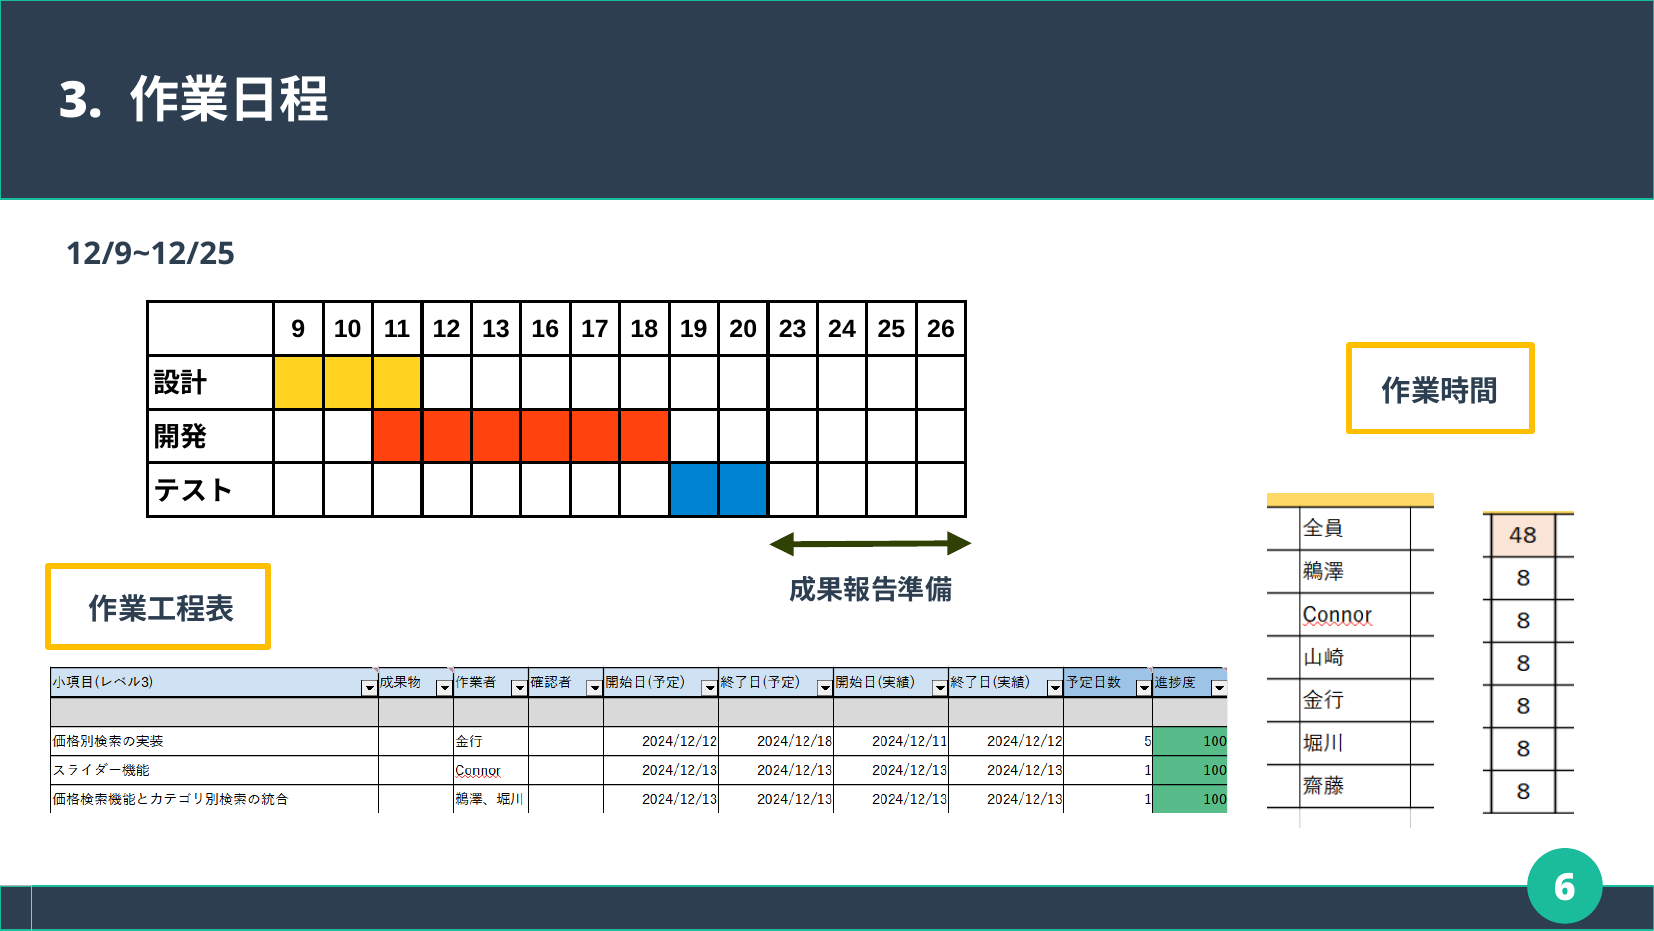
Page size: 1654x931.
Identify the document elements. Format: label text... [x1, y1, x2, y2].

table_cell [868, 411, 915, 461]
table_cell [770, 411, 816, 461]
table_cell [325, 411, 371, 461]
table_cell [473, 411, 519, 461]
table_header 25 [868, 303, 915, 354]
table_header [149, 303, 272, 354]
table_cell 設計 [149, 357, 272, 408]
table_header 23 [770, 303, 816, 354]
picture [50, 666, 1228, 813]
picture [1482, 511, 1574, 814]
table_header 17 [572, 303, 618, 354]
chart [0, 863, 137, 931]
table_cell [720, 411, 766, 461]
table_cell [473, 464, 519, 515]
text_box 作業工程表 [0, 556, 331, 657]
table_cell [868, 464, 915, 515]
table_cell [424, 411, 470, 461]
table_header 9 [275, 303, 322, 354]
table_cell [720, 357, 766, 408]
table_cell [374, 357, 420, 408]
table_cell [770, 357, 816, 408]
table_header 18 [621, 303, 668, 354]
table_header 11 [374, 303, 420, 354]
table_cell [522, 357, 569, 408]
picture [1267, 493, 1434, 828]
table_header 12 [424, 303, 470, 354]
table_cell [325, 357, 371, 408]
table_cell [424, 464, 470, 515]
table_cell [918, 357, 964, 408]
table_cell [522, 411, 569, 461]
table_cell [918, 464, 964, 515]
table_header 13 [473, 303, 519, 354]
table_cell 開発 [149, 411, 272, 461]
table_cell [275, 357, 322, 408]
table_cell [424, 357, 470, 408]
table_cell [819, 464, 865, 515]
table_cell [473, 357, 519, 408]
table_cell テスト [149, 464, 272, 515]
text_box 作業時間 [1348, 345, 1532, 432]
table_header 10 [325, 303, 371, 354]
table_cell [621, 464, 668, 515]
table_header 20 [720, 303, 766, 354]
text_box 12/9~12/25 [17, 203, 285, 303]
table_cell [572, 357, 618, 408]
table_cell [325, 464, 371, 515]
table_cell [275, 464, 322, 515]
table_header 16 [522, 303, 569, 354]
table_cell [374, 411, 420, 461]
table_cell [374, 464, 420, 515]
table_header 24 [819, 303, 865, 354]
table_cell [770, 464, 816, 515]
table_cell [918, 411, 964, 461]
table_cell [522, 464, 569, 515]
title 3. 作業日程 [59, 37, 1595, 156]
table_cell [819, 411, 865, 461]
text_box 成果報告準備 [702, 523, 1040, 652]
table_cell [868, 357, 915, 408]
table_cell [671, 411, 717, 461]
table_cell [572, 464, 618, 515]
table_cell [819, 357, 865, 408]
table_cell [720, 464, 766, 515]
table_cell [572, 411, 618, 461]
table_header 26 [918, 303, 964, 354]
table_cell [621, 411, 668, 461]
table_cell [621, 357, 668, 408]
table_cell [671, 464, 717, 515]
table_cell [275, 411, 322, 461]
table_header 19 [671, 303, 717, 354]
table_cell [671, 357, 717, 408]
